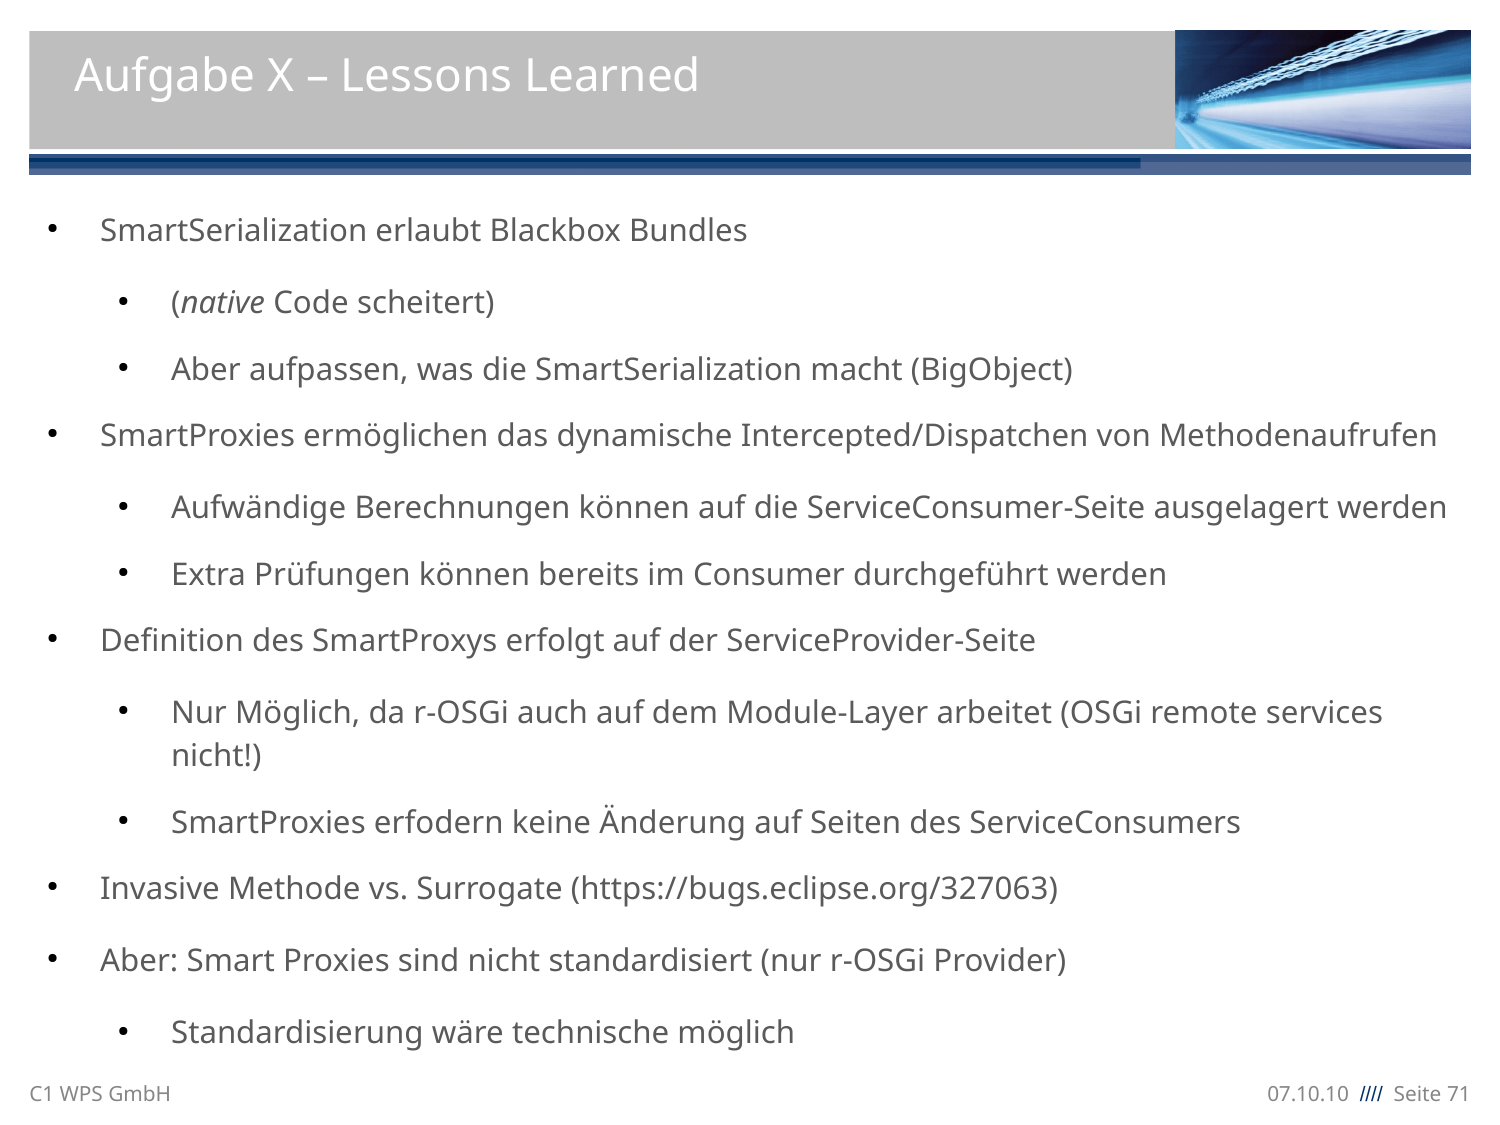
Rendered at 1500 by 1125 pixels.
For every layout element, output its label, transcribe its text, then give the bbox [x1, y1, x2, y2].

title Aufgabe X – Lessons Learned [29, 31, 1176, 150]
list SmartSerialization erlaubt Blackbox Bundles (native Code scheitert) Aber aufpassen, was die SmartSerialization macht (BigObject) SmartProxies ermöglichen das dynamische Intercepted/Dispatchen von Methodenaufrufen Aufwändige Berechnungen können auf die ServiceConsumer-Seite ausgelagert werden Extra Prüfungen können bereits im Consumer durchgeführt werden Definition des SmartProxys erfolgt auf der ServiceProvider-Seite Nur Möglich, da r-OSGi auch auf dem Module-Layer arbeitet (OSGi remote services nicht!) SmartProxies erfodern keine Änderung auf Seiten des ServiceConsumers Invasive Methode vs. Surrogate (https://bugs.eclipse.org/327063) Aber: Smart Proxies sind nicht standardisiert (nur r-OSGi Provider) Standardisierung wäre technische möglich [29, 208, 1471, 1059]
picture [1175, 30, 1471, 149]
picture [29, 154, 1471, 175]
